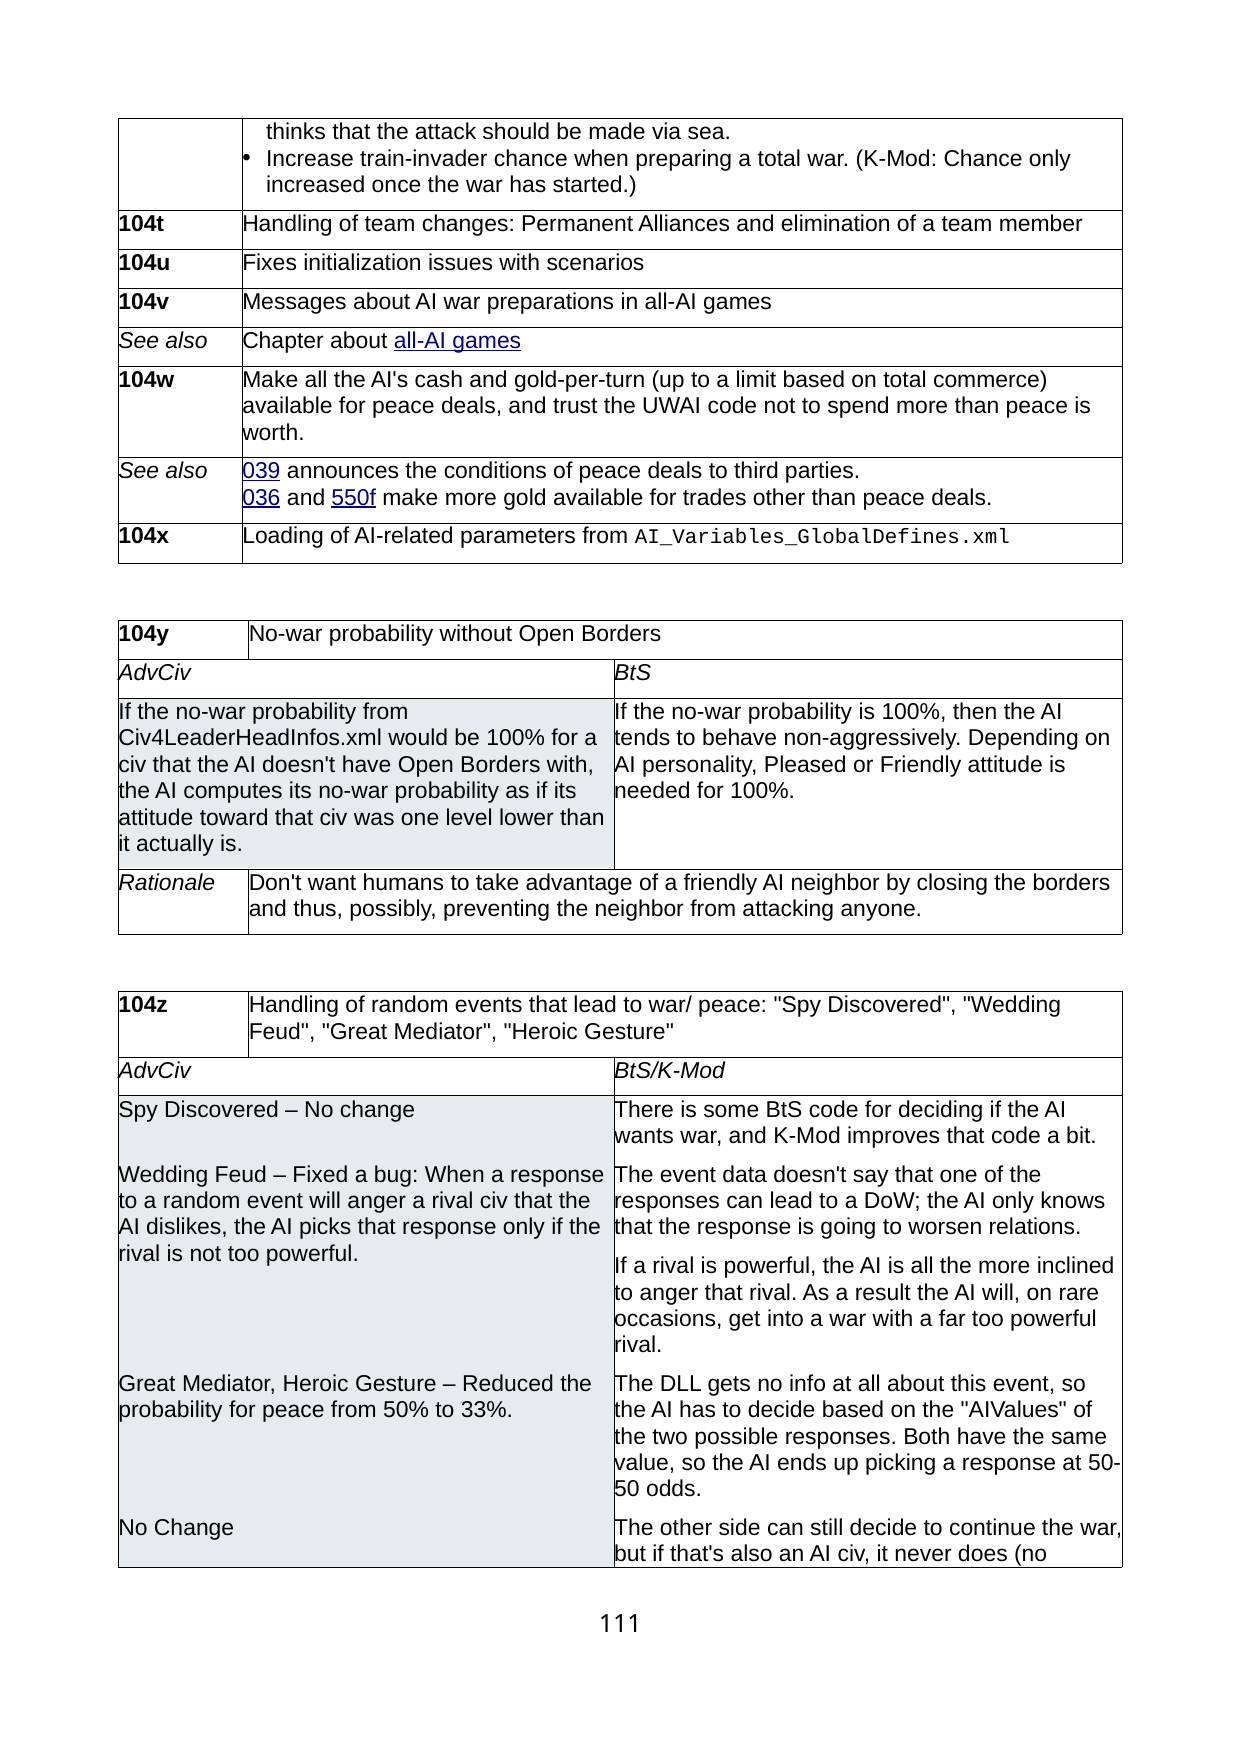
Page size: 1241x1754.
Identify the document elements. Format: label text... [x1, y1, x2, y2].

table_cell There is some BtS code for deciding if the AI wants war, and K-Mod improves that code a bit. The event data doesn't say that one of the responses can lead to a DoW; the AI only knows that the response is going to worsen relations. If a rival is powerful, the AI is all the more inclined to anger that rival. As a result the AI will, on rare occasions, get into a war with a far too powerful rival. The DLL gets no info at all about this event, so the AI has to decide based on the "AIValues" of the two possible responses. Both have the same value, so the AI ends up picking a response at 50-50 odds. The other side can still decide to continue the war, but if that's also an AI civ, it never does (no [615, 1096, 1122, 1567]
table_cell 039 announces the conditions of peace deals to third parties. 036 and 550f make more gold available for trades other than peace deals. [243, 458, 1122, 522]
table_cell 104w [119, 367, 242, 457]
table_header 104z [119, 992, 248, 1057]
table_cell If the no-war probability from Civ4LeaderHeadInfos.xml would be 100% for a civ that the AI doesn't have Open Borders with, the AI computes its no-war probability as if its attitude toward that civ was one level lower than it actually is. [119, 699, 614, 868]
table_cell See also [119, 458, 242, 522]
table_cell See also [119, 328, 242, 366]
table_cell AdvCiv [119, 1058, 614, 1095]
table_cell AdvCiv [119, 660, 614, 698]
table_cell BtS/K-Mod [615, 1058, 1122, 1095]
table_header No-war probability without Open Borders [249, 621, 1122, 659]
table_cell Spy Discovered – No change Wedding Feud – Fixed a bug: When a response to a random event will anger a rival civ that the AI dislikes, the AI picks that response only if the rival is not too powerful. Great Mediator, Heroic Gesture – Reduced the probability for peace from 50% to 33%. No Change [119, 1096, 614, 1567]
table_header Handling of random events that lead to war/ peace: "Spy Discovered", "Wedding Feud", "Great Mediator", "Heroic Gesture" [249, 992, 1122, 1057]
table_cell 104u [119, 250, 242, 288]
table_cell thinks that the attack should be made via sea. Increase train-invader chance when preparing a total war. (K-Mod: Chance only increased once the war has started.) [243, 119, 1122, 210]
table_cell Messages about AI war preparations in all-AI games [243, 289, 1122, 327]
table_cell Rationale [119, 870, 248, 934]
table_cell BtS [615, 660, 1122, 698]
table_cell Fixes initialization issues with scenarios [243, 250, 1122, 288]
table_cell 104x [119, 524, 242, 563]
table_cell Loading of AI-related parameters from AI_Variables_GlobalDefines.xml [243, 524, 1122, 563]
table_cell 104v [119, 289, 242, 327]
table_cell Don't want humans to take advantage of a friendly AI neighbor by closing the borders and thus, possibly, preventing the neighbor from attacking anyone. [249, 870, 1122, 934]
table_cell 104t [119, 211, 242, 249]
table_cell [119, 119, 242, 210]
table_cell If the no-war probability is 100%, then the AI tends to behave non-aggressively. Depending on AI personality, Pleased or Friendly attitude is needed for 100%. [615, 699, 1122, 868]
table_cell Chapter about all-AI games [243, 328, 1122, 366]
table_header 104y [119, 621, 248, 659]
table_cell Make all the AI's cash and gold-per-turn (up to a limit based on total commerce) available for peace deals, and trust the UWAI code not to spend more than peace is worth. [243, 367, 1122, 457]
table_cell Handling of team changes: Permanent Alliances and elimination of a team member [243, 211, 1122, 249]
